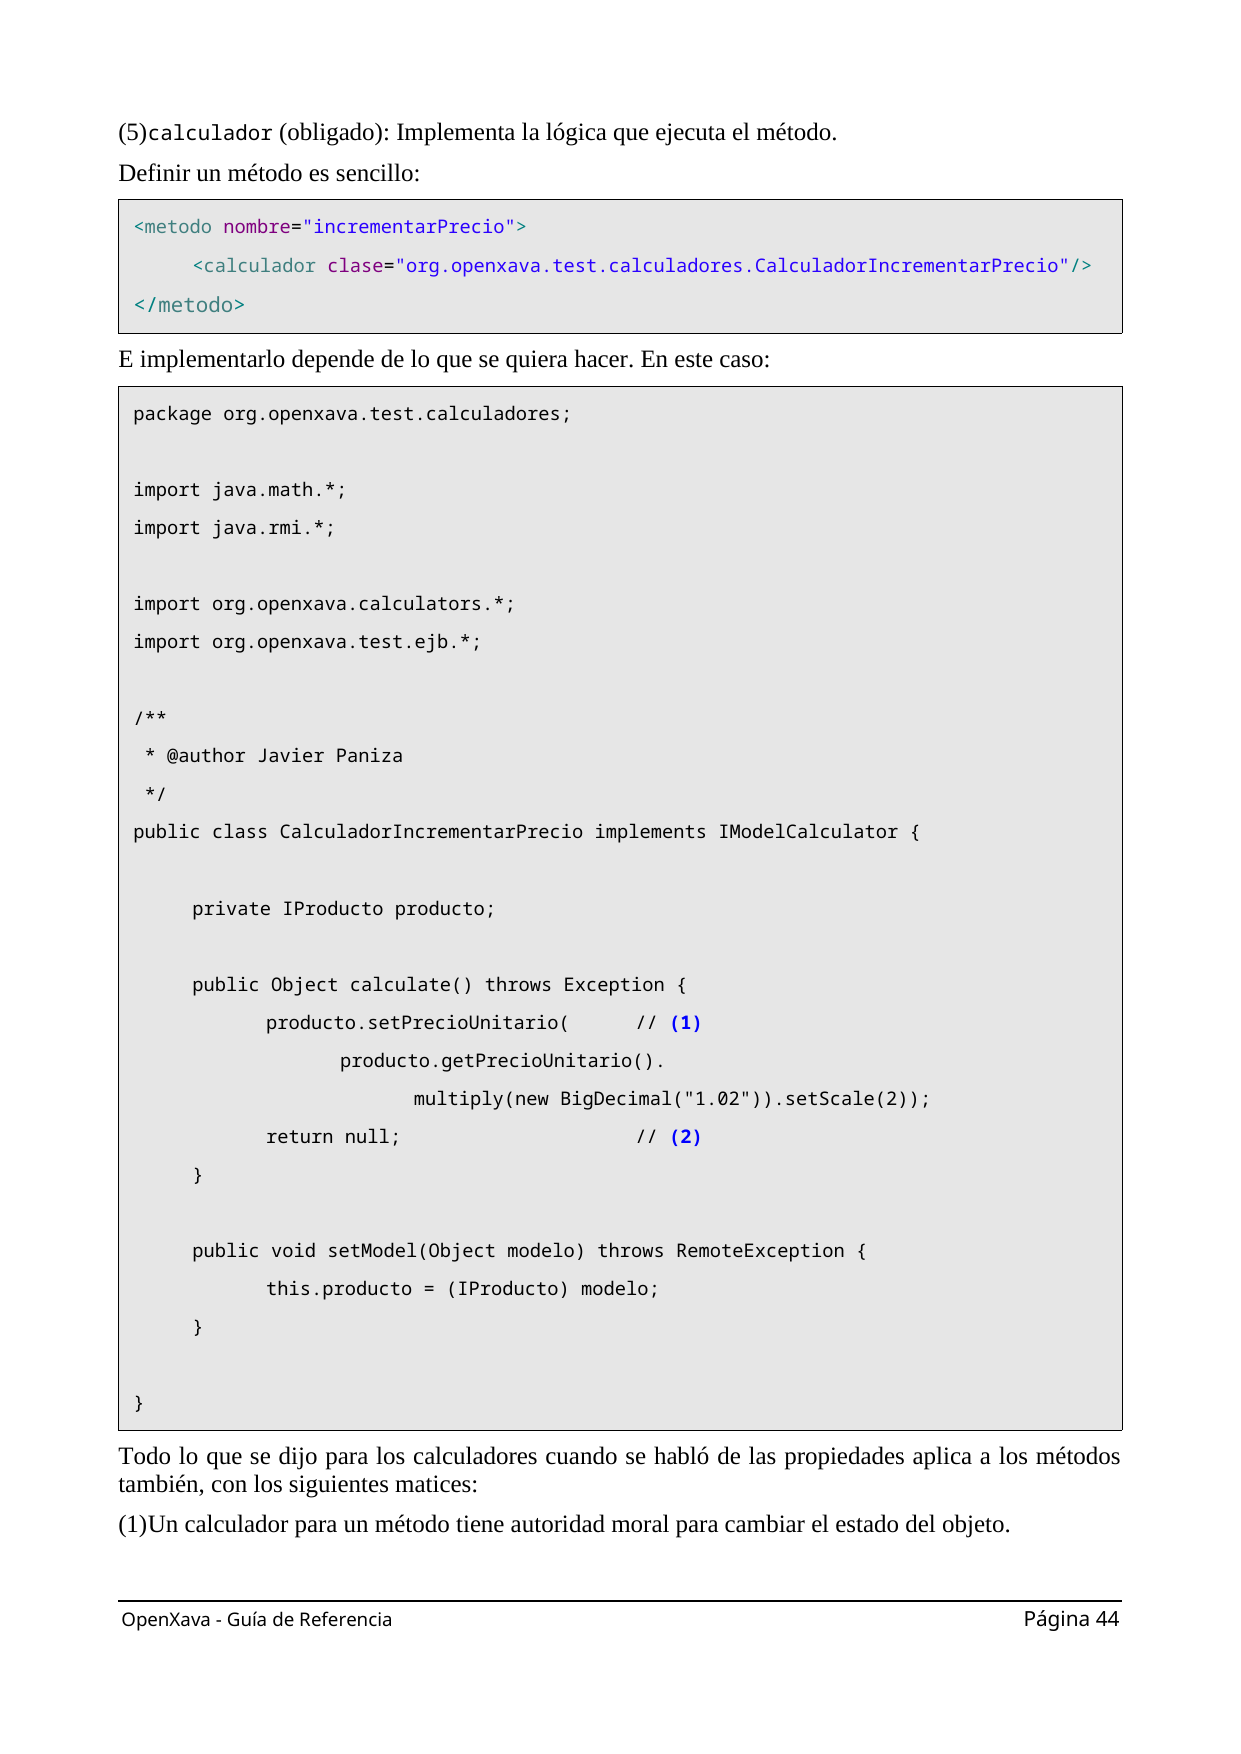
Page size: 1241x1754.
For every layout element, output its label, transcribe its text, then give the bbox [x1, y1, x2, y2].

text private IProducto producto; [119, 880, 1122, 918]
text } [119, 1374, 1122, 1430]
text */ [119, 766, 1122, 804]
text E implementarlo depende de lo que se quiera hacer. En este caso: [118, 346, 1122, 373]
text /** [119, 690, 1122, 728]
text Todo lo que se dijo para los calculadores cuando se habló de las propiedades aplica a los métodos también, con los siguientes matices: [118, 1442, 1122, 1498]
text public Object calculate() throws Exception { [119, 956, 1122, 994]
text public class CalculadorIncrementarPrecio implements IModelCalculator { [119, 804, 1122, 842]
text public void setModel(Object modelo) throws RemoteException { [119, 1222, 1122, 1260]
text package org.openxava.test.calculadores; [119, 387, 1122, 424]
text import org.openxava.test.ejb.*; [119, 614, 1122, 652]
text multiply(new BigDecimal("1.02")).setScale(2)); [119, 1070, 1122, 1108]
text return null; // (2) [119, 1108, 1122, 1146]
text } [119, 1146, 1122, 1184]
text this.producto = (IProducto) modelo; [119, 1260, 1122, 1298]
text import org.openxava.calculators.*; [119, 576, 1122, 614]
list calculador (obligado): Implementa la lógica que ejecuta el método. [118, 118, 1122, 146]
text import java.rmi.*; [119, 500, 1122, 538]
text producto.getPrecioUnitario(). [119, 1032, 1122, 1070]
text producto.setPrecioUnitario( // (1) [119, 994, 1122, 1032]
text import java.math.*; [119, 462, 1122, 500]
text <metodo nombre="incrementarPrecio"> [119, 200, 1122, 237]
text <calculador clase="org.openxava.test.calculadores.CalculadorIncrementarPrecio"/> [119, 237, 1122, 275]
text </metodo> [119, 275, 1122, 333]
text Definir un método es sencillo: [118, 159, 1122, 187]
text } [119, 1298, 1122, 1336]
list Un calculador para un método tiene autoridad moral para cambiar el estado del objeto. [118, 1510, 1122, 1538]
text * @author Javier Paniza [119, 728, 1122, 766]
